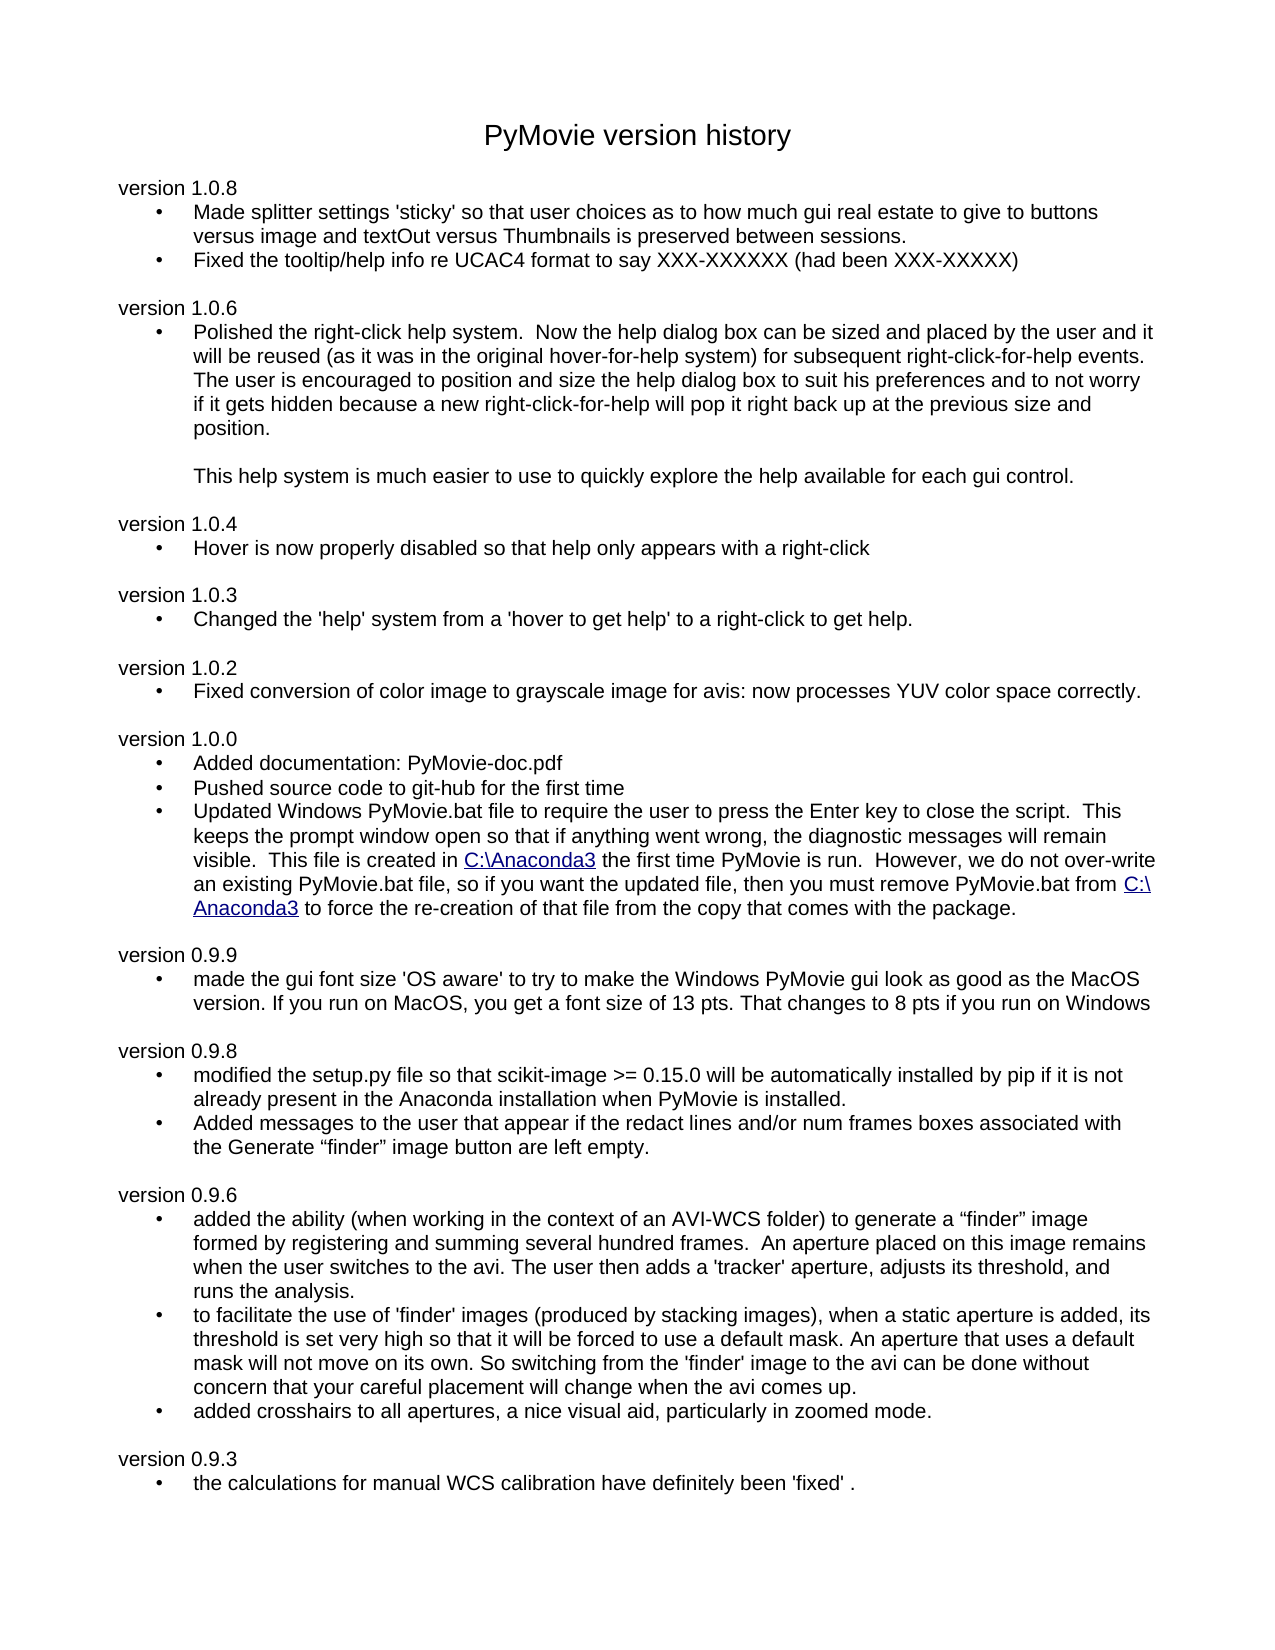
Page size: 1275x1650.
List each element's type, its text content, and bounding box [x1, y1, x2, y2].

list made the gui font size 'OS aware' to try to make the Windows PyMovie gui look as good as the MacOS version. If you run on MacOS, you get a font size of 13 pts. That changes to 8 pts if you run on Windows [156, 967, 1157, 1039]
list Fixed the tooltip/help info re UCAC4 format to say XXX-XXXXXX (had been XXX-XXXXX) [156, 248, 1157, 296]
list Changed the 'help' system from a 'hover to get help' to a right-click to get help. [156, 607, 1157, 655]
list Added messages to the user that appear if the redact lines and/or num frames boxes associated with the Generate “finder” image button are left empty. [156, 1111, 1157, 1183]
list Added documentation: PyMovie-doc.pdf [156, 751, 1157, 775]
list the calculations for manual WCS calibration have definitely been 'fixed' . [156, 1471, 1157, 1495]
list Made splitter settings 'sticky' so that user choices as to how much gui real estate to give to buttons versus image and textOut versus Thumbnails is preserved between sessions. [156, 199, 1157, 248]
text PyMovie version history [118, 118, 1157, 152]
text version 1.0.0 [118, 727, 1157, 751]
text version 0.9.6 [118, 1183, 1157, 1207]
text version 0.9.9 [118, 943, 1157, 967]
list Polished the right-click help system. Now the help dialog box can be sized and placed by the user and it will be reused (as it was in the original hover-for-help system) for subsequent right-click-for-help events. The user is encouraged to position and size the help dialog box to suit his preferences and to not worry if it gets hidden because a new right-click-for-help will pop it right back up at the previous size and position. This help system is much easier to use to quickly explore the help available for each gui control. [156, 319, 1157, 487]
list Pushed source code to git-hub for the first time [156, 775, 1157, 799]
text version 1.0.2 [118, 655, 1157, 679]
text version 1.0.4 [118, 511, 1157, 535]
list to facilitate the use of 'finder' images (produced by stacking images), when a static aperture is added, its threshold is set very high so that it will be forced to use a default mask. An aperture that uses a default mask will not move on its own. So switching from the 'finder' image to the avi can be done without concern that your careful placement will change when the avi comes up. [156, 1303, 1157, 1399]
list Hover is now properly disabled so that help only appears with a right-click [156, 535, 1157, 583]
text version 1.0.8 [118, 176, 1157, 199]
list added the ability (when working in the context of an AVI-WCS folder) to generate a “finder” image formed by registering and summing several hundred frames. An aperture placed on this image remains when the user switches to the avi. The user then adds a 'tracker' aperture, adjusts its threshold, and runs the analysis. [156, 1207, 1157, 1303]
list added crosshairs to all apertures, a nice visual aid, particularly in zoomed mode. [156, 1399, 1157, 1447]
text version 0.9.3 [118, 1447, 1157, 1471]
text version 1.0.6 [118, 296, 1157, 319]
list Fixed conversion of color image to grayscale image for avis: now processes YUV color space correctly. [156, 679, 1157, 703]
list Updated Windows PyMovie.bat file to require the user to press the Enter key to close the script. This keeps the prompt window open so that if anything went wrong, the diagnostic messages will remain visible. This file is created in C:\Anaconda3 the first time PyMovie is run. However, we do not over-write an existing PyMovie.bat file, so if you want the updated file, then you must remove PyMovie.bat from C:\Anaconda3 to force the re-creation of that file from the copy that comes with the package. [156, 799, 1157, 943]
text version 1.0.3 [118, 583, 1157, 607]
list modified the setup.py file so that scikit-image >= 0.15.0 will be automatically installed by pip if it is not already present in the Anaconda installation when PyMovie is installed. [156, 1063, 1157, 1111]
text version 0.9.8 [118, 1039, 1157, 1063]
